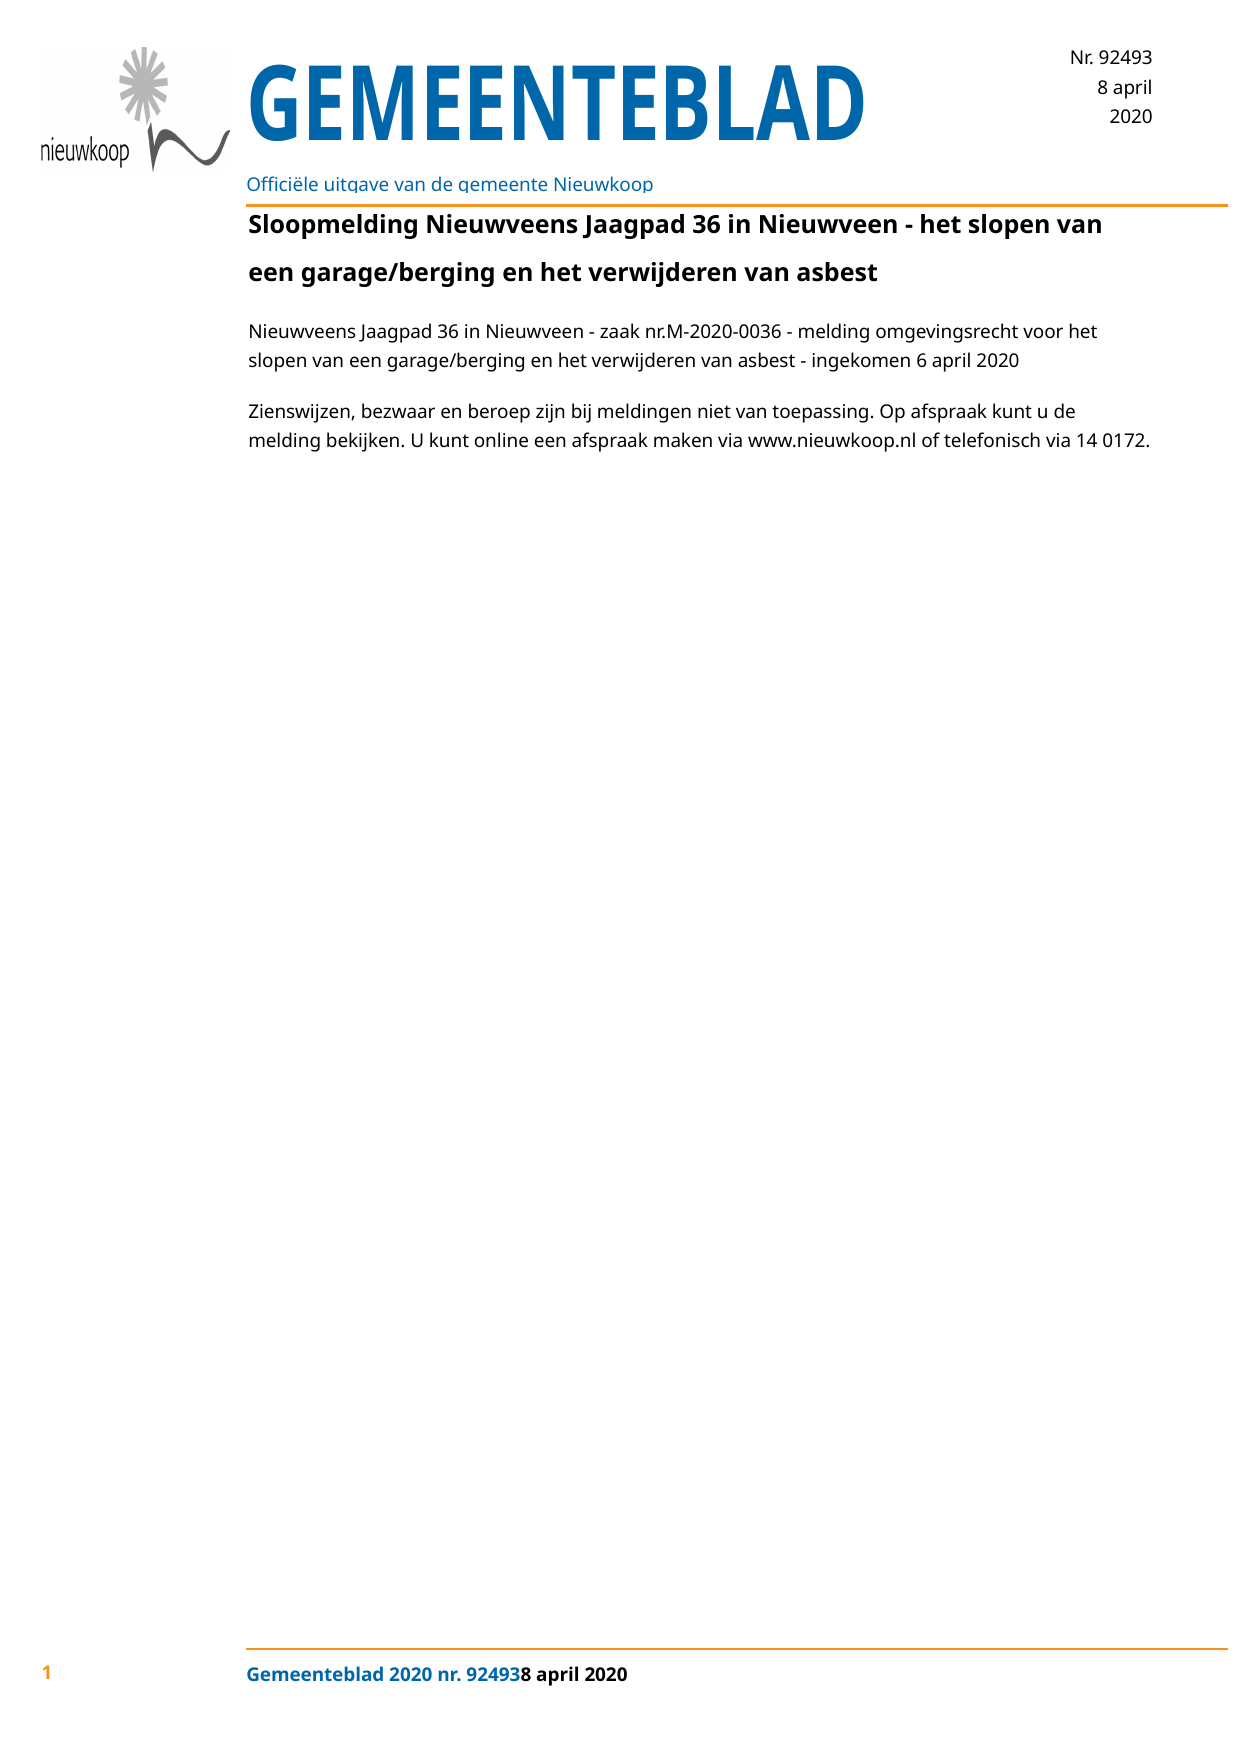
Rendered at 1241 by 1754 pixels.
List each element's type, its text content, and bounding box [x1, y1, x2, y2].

text Nieuwveens Jaagpad 36 in Nieuwveen - zaak nr.M-2020-0036 - melding omgevingsrecht voor het slopen van een garage/berging en het verwijderen van asbest - ingekomen 6 april 2020 [248, 318, 1152, 373]
text Sloopmelding Nieuwveens Jaagpad 36 in Nieuwveen - het slopen van een garage/berging en het verwijderen van asbest [248, 207, 1152, 288]
picture [41, 47, 231, 172]
text Zienswijzen, bezwaar en beroep zijn bij meldingen niet van toepassing. Op afspraak kunt u de melding bekijken. U kunt online een afspraak maken via www.nieuwkoop.nl of telefonisch via 14 0172. [248, 398, 1152, 453]
